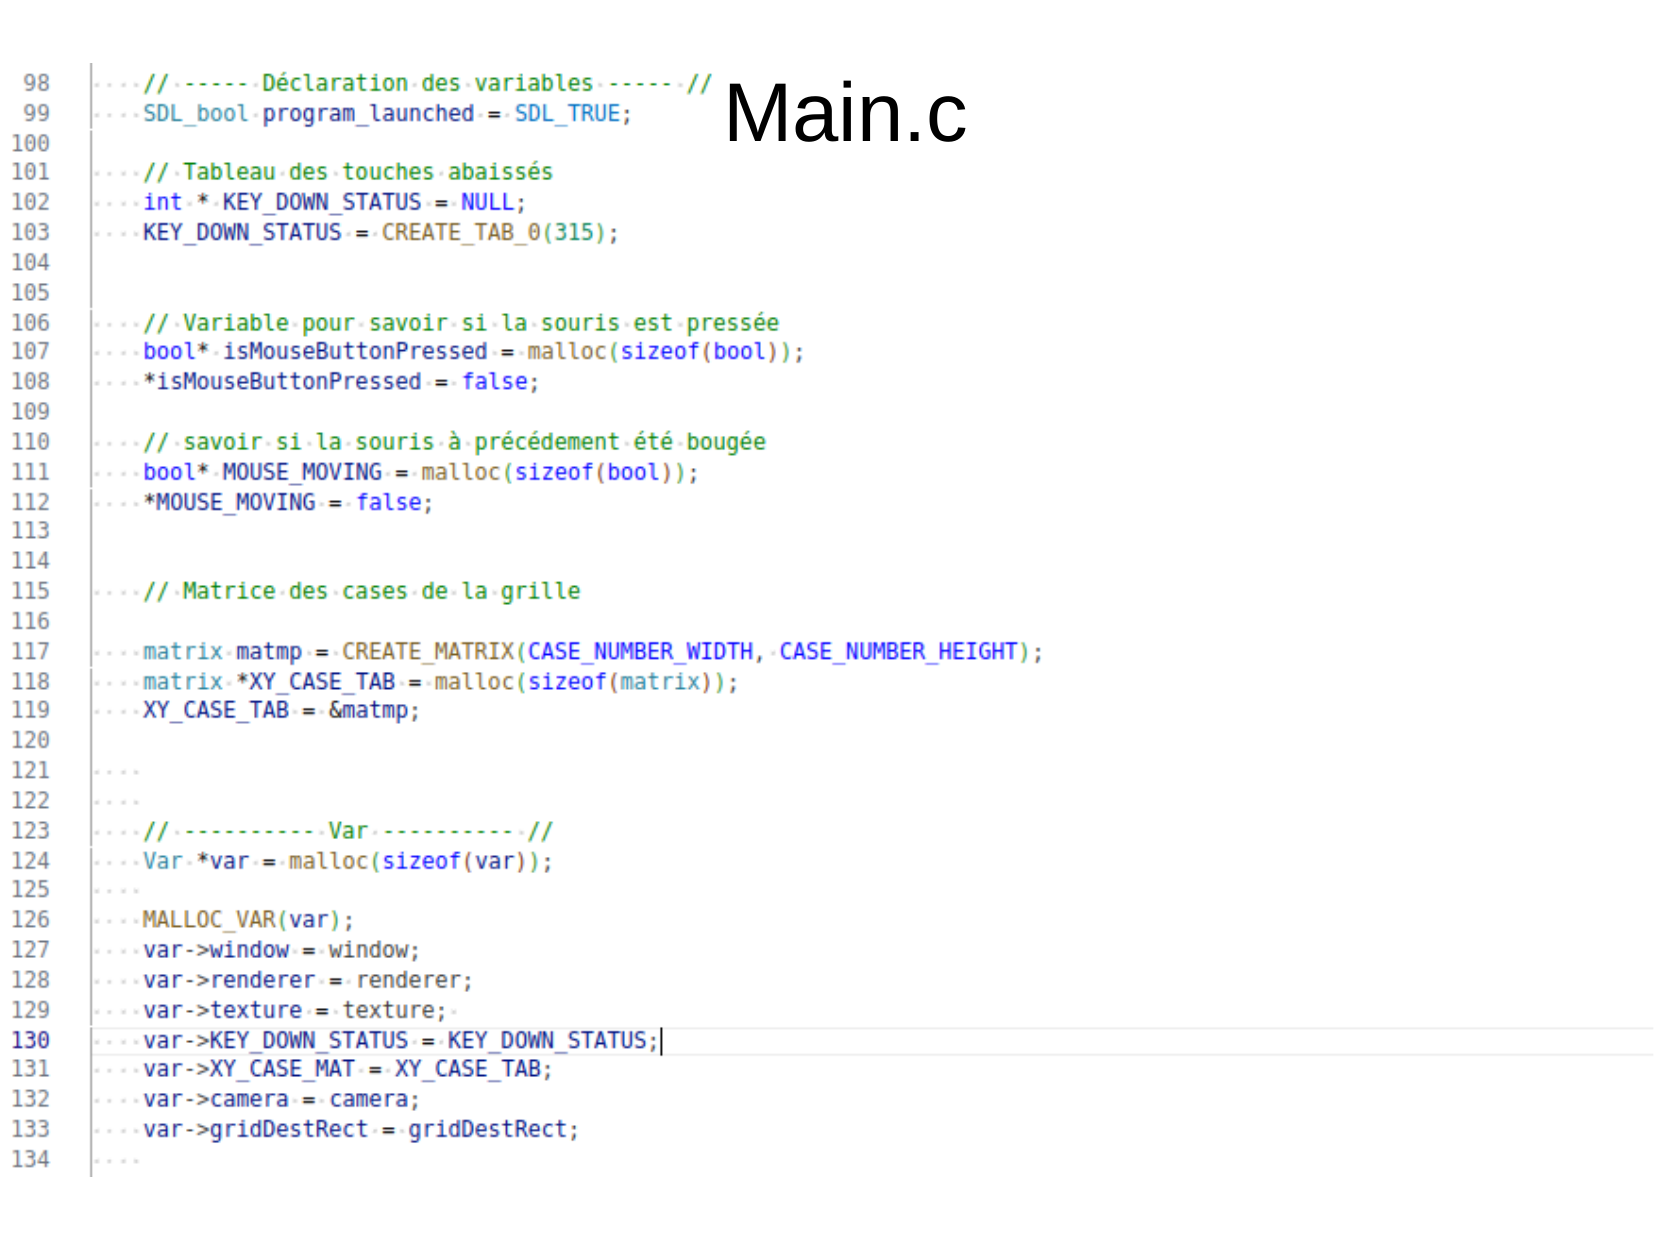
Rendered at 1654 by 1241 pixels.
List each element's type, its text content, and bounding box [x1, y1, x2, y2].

text_box Main.c [708, 59, 984, 167]
picture [0, 63, 1654, 1177]
